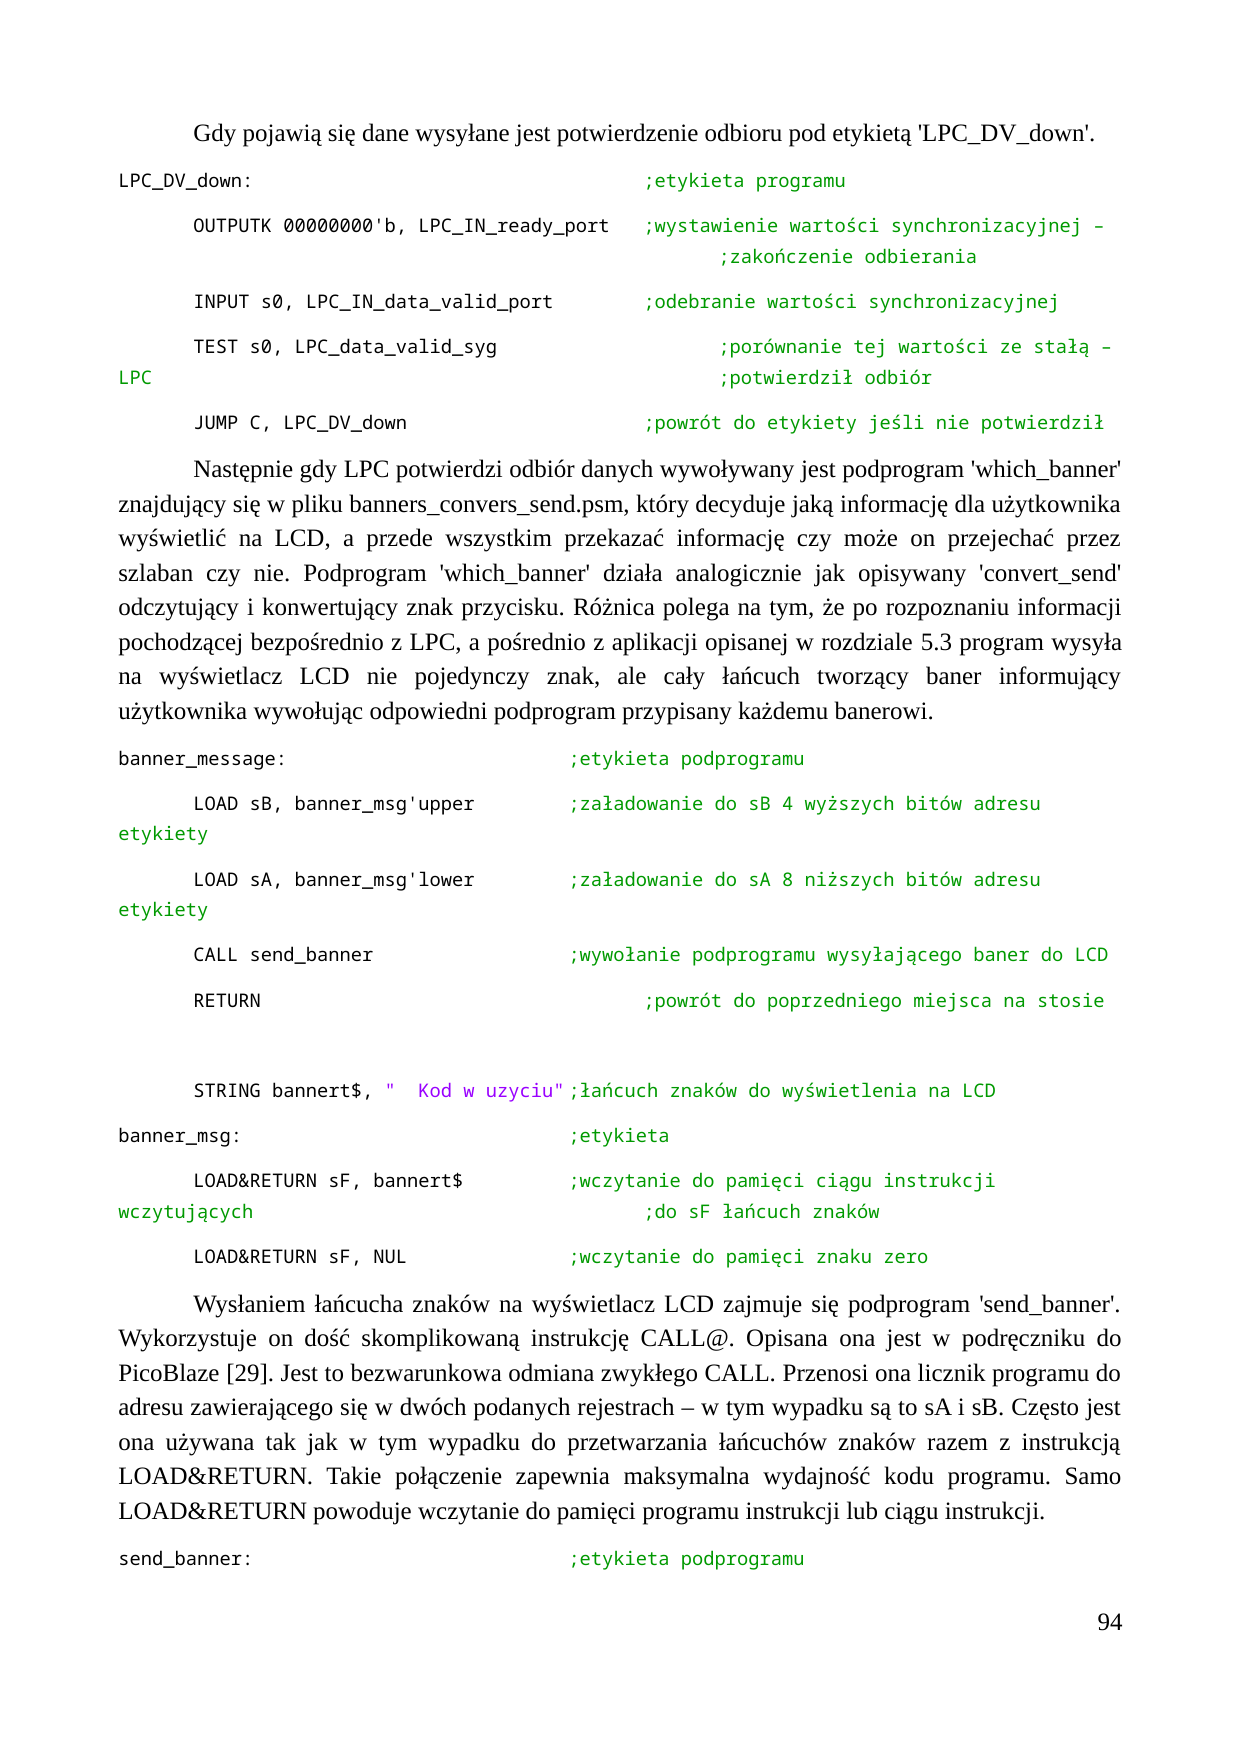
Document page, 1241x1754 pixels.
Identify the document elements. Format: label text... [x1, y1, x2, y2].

text Wysłaniem łańcucha znaków na wyświetlacz LCD zajmuje się podprogram 'send_banner'. Wykorzystuje on dość skomplikowaną instrukcję CALL@. Opisana ona jest w podręczniku do PicoBlaze [29]. Jest to bezwarunkowa odmiana zwykłego CALL. Przenosi ona licznik programu do adresu zawierającego się w dwóch podanych rejestrach – w tym wypadku są to sA i sB. Często jest ona używana tak jak w tym wypadku do przetwarzania łańcuchów znaków razem z instrukcją LOAD&RETURN. Takie połączenie zapewnia maksymalna wydajność kodu programu. Samo LOAD&RETURN powoduje wczytanie do pamięci programu instrukcji lub ciągu instrukcji. [118, 1289, 1122, 1524]
text LOAD&RETURN sF, bannert$ ;wczytanie do pamięci ciągu instrukcji wczytujących ;do sF łańcuch znaków [118, 1168, 1122, 1224]
text JUMP C, LPC_DV_down ;powrót do etykiety jeśli nie potwierdził [118, 409, 1122, 435]
text LOAD sA, banner_msg'lower ;załadowanie do sA 8 niższych bitów adresu etykiety [118, 866, 1122, 922]
text LOAD&RETURN sF, NUL ;wczytanie do pamięci znaku zero [118, 1244, 1122, 1269]
text Następnie gdy LPC potwierdzi odbiór danych wywoływany jest podprogram 'which_banner' znajdujący się w pliku banners_convers_send.psm, który decyduje jaką informację dla użytkownika wyświetlić na LCD, a przede wszystkim przekazać informację czy może on przejechać przez szlaban czy nie. Podprogram 'which_banner' działa analogicznie jak opisywany 'convert_send' odczytujący i konwertujący znak przycisku. Różnica polega na tym, że po rozpoznaniu informacji pochodzącej bezpośrednio z LPC, a pośrednio z aplikacji opisanej w rozdziale 5.3 program wysyła na wyświetlacz LCD nie pojedynczy znak, ale cały łańcuch tworzący baner informujący użytkownika wywołując odpowiedni podprogram przypisany każdemu banerowi. [118, 454, 1122, 724]
text OUTPUTK 00000000'b, LPC_IN_ready_port ;wystawienie wartości synchronizacyjnej – ;zakończenie odbierania [118, 212, 1122, 268]
text LPC_DV_down: ;etykieta programu [118, 167, 1122, 193]
text banner_message: ;etykieta podprogramu [118, 745, 1122, 770]
text INPUT s0, LPC_IN_data_valid_port ;odebranie wartości synchronizacyjnej [118, 288, 1122, 314]
text banner_msg: ;etykieta [118, 1123, 1122, 1148]
text CALL send_banner ;wywołanie podprogramu wysyłającego baner do LCD [118, 942, 1122, 967]
text send_banner: ;etykieta podprogramu [118, 1545, 1122, 1570]
text Gdy pojawią się dane wysyłane jest potwierdzenie odbioru pod etykietą 'LPC_DV_down'. [118, 118, 1122, 147]
text RETURN ;powrót do poprzedniego miejsca na stosie [118, 987, 1122, 1012]
text LOAD sB, banner_msg'upper ;załadowanie do sB 4 wyższych bitów adresu etykiety [118, 790, 1122, 846]
text TEST s0, LPC_data_valid_syg ;porównanie tej wartości ze stałą – LPC ;potwierdził odbiór [118, 333, 1122, 389]
text STRING bannert$, " Kod w uzyciu" ;łańcuch znaków do wyświetlenia na LCD [118, 1077, 1122, 1103]
